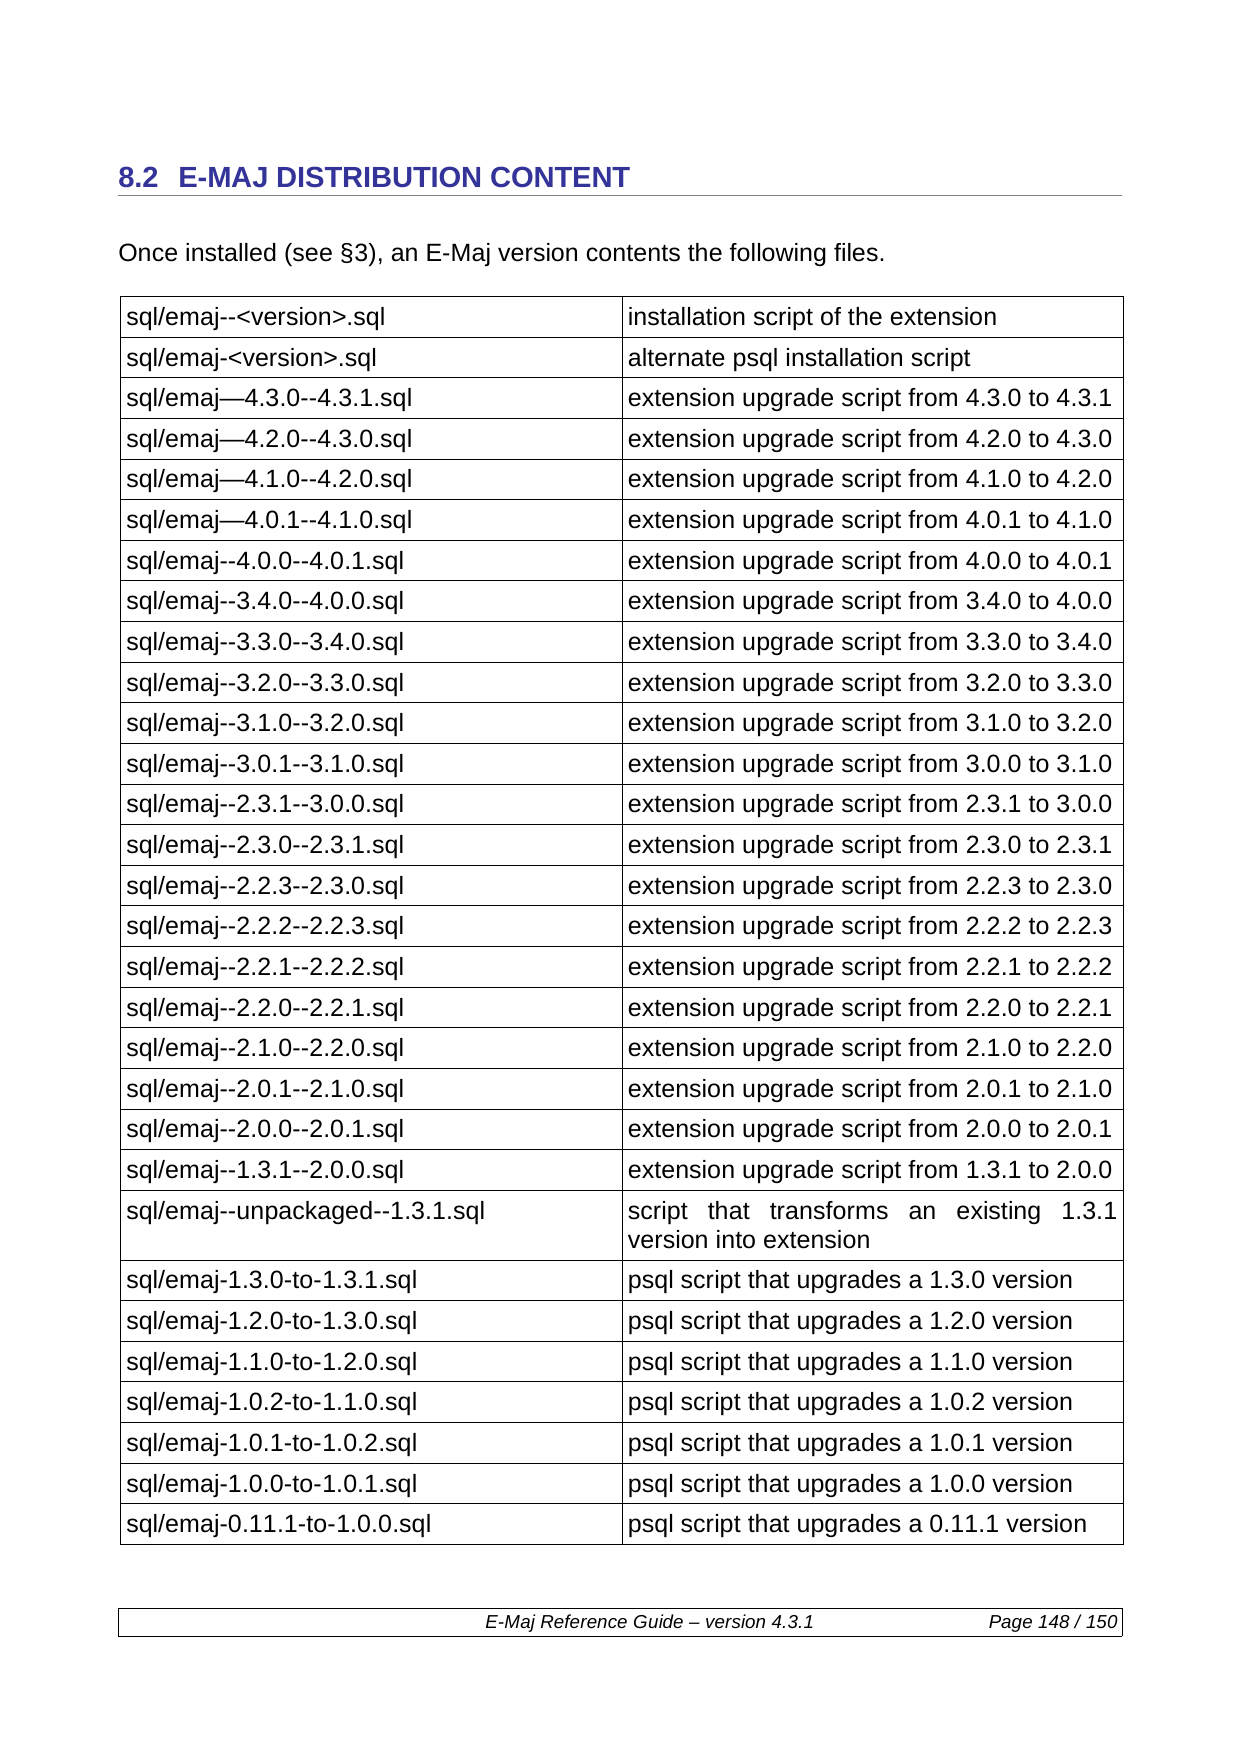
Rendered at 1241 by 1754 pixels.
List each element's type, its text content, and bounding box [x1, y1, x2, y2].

subtitle E-Maj distribution content [118, 160, 1122, 195]
table_cell script that transforms an existing 1.3.1 version into extension [623, 1191, 1123, 1259]
table_cell sql/emaj--3.4.0--4.0.0.sql [121, 581, 622, 621]
table_cell extension upgrade script from 1.3.1 to 2.0.0 [623, 1150, 1123, 1190]
table_cell extension upgrade script from 2.0.0 to 2.0.1 [623, 1110, 1123, 1149]
table_cell sql/emaj-1.2.0-to-1.3.0.sql [121, 1301, 622, 1341]
table_cell sql/emaj--4.0.0--4.0.1.sql [121, 541, 622, 580]
table_cell extension upgrade script from 2.2.1 to 2.2.2 [623, 947, 1123, 987]
table_cell sql/emaj--2.0.1--2.1.0.sql [121, 1069, 622, 1108]
table_cell extension upgrade script from 2.0.1 to 2.1.0 [623, 1069, 1123, 1108]
table_cell alternate psql installation script [623, 338, 1123, 377]
table_cell psql script that upgrades a 1.0.0 version [623, 1464, 1123, 1503]
table_cell sql/emaj--3.1.0--3.2.0.sql [121, 703, 622, 743]
table_cell psql script that upgrades a 1.1.0 version [623, 1342, 1123, 1381]
table_cell sql/emaj-1.1.0-to-1.2.0.sql [121, 1342, 622, 1381]
table_cell extension upgrade script from 4.0.1 to 4.1.0 [623, 500, 1123, 540]
table_cell sql/emaj-1.3.0-to-1.3.1.sql [121, 1261, 622, 1300]
table_cell extension upgrade script from 3.4.0 to 4.0.0 [623, 581, 1123, 621]
table_cell psql script that upgrades a 1.2.0 version [623, 1301, 1123, 1341]
table_cell sql/emaj--2.2.0--2.2.1.sql [121, 988, 622, 1027]
table_cell sql/emaj--3.2.0--3.3.0.sql [121, 663, 622, 702]
table_cell extension upgrade script from 3.3.0 to 3.4.0 [623, 622, 1123, 662]
table_cell sql/emaj-1.0.2-to-1.1.0.sql [121, 1382, 622, 1422]
table_cell sql/emaj--unpackaged--1.3.1.sql [121, 1191, 622, 1259]
table_cell sql/emaj-1.0.1-to-1.0.2.sql [121, 1423, 622, 1463]
table_cell extension upgrade script from 4.3.0 to 4.3.1 [623, 378, 1123, 418]
table_cell sql/emaj--3.0.1--3.1.0.sql [121, 744, 622, 783]
table_cell extension upgrade script from 2.1.0 to 2.2.0 [623, 1028, 1123, 1068]
table_cell psql script that upgrades a 1.3.0 version [623, 1261, 1123, 1300]
table_header installation script of the extension [623, 297, 1123, 337]
table_cell extension upgrade script from 2.2.0 to 2.2.1 [623, 988, 1123, 1027]
table_cell sql/emaj--2.2.3--2.3.0.sql [121, 866, 622, 905]
table_cell sql/emaj-0.11.1-to-1.0.0.sql [121, 1504, 622, 1544]
table_cell extension upgrade script from 3.2.0 to 3.3.0 [623, 663, 1123, 702]
table_cell sql/emaj--2.2.2--2.2.3.sql [121, 906, 622, 946]
table_cell psql script that upgrades a 1.0.2 version [623, 1382, 1123, 1422]
table_cell sql/emaj—4.0.1--4.1.0.sql [121, 500, 622, 540]
table_cell sql/emaj—4.3.0--4.3.1.sql [121, 378, 622, 418]
table_cell extension upgrade script from 3.1.0 to 3.2.0 [623, 703, 1123, 743]
table_cell sql/emaj-<version>.sql [121, 338, 622, 377]
table_cell extension upgrade script from 2.3.0 to 2.3.1 [623, 825, 1123, 865]
table_header sql/emaj--<version>.sql [121, 297, 622, 337]
table_cell extension upgrade script from 2.3.1 to 3.0.0 [623, 785, 1123, 824]
table_cell extension upgrade script from 4.2.0 to 4.3.0 [623, 419, 1123, 458]
table_cell sql/emaj--2.3.1--3.0.0.sql [121, 785, 622, 824]
table_cell sql/emaj—4.2.0--4.3.0.sql [121, 419, 622, 458]
table_cell sql/emaj—4.1.0--4.2.0.sql [121, 460, 622, 499]
table_cell sql/emaj--3.3.0--3.4.0.sql [121, 622, 622, 662]
text Once installed (see §3), an E-Maj version contents the following files. [118, 238, 1122, 267]
table_cell sql/emaj-1.0.0-to-1.0.1.sql [121, 1464, 622, 1503]
table_cell extension upgrade script from 4.0.0 to 4.0.1 [623, 541, 1123, 580]
table_cell psql script that upgrades a 1.0.1 version [623, 1423, 1123, 1463]
table_cell sql/emaj--2.2.1--2.2.2.sql [121, 947, 622, 987]
table_cell extension upgrade script from 4.1.0 to 4.2.0 [623, 460, 1123, 499]
table_cell extension upgrade script from 2.2.2 to 2.2.3 [623, 906, 1123, 946]
table_cell extension upgrade script from 2.2.3 to 2.3.0 [623, 866, 1123, 905]
table_cell sql/emaj--2.0.0--2.0.1.sql [121, 1110, 622, 1149]
table_cell sql/emaj--1.3.1--2.0.0.sql [121, 1150, 622, 1190]
table_cell sql/emaj--2.1.0--2.2.0.sql [121, 1028, 622, 1068]
table_cell psql script that upgrades a 0.11.1 version [623, 1504, 1123, 1544]
table_cell sql/emaj--2.3.0--2.3.1.sql [121, 825, 622, 865]
table_cell extension upgrade script from 3.0.0 to 3.1.0 [623, 744, 1123, 783]
